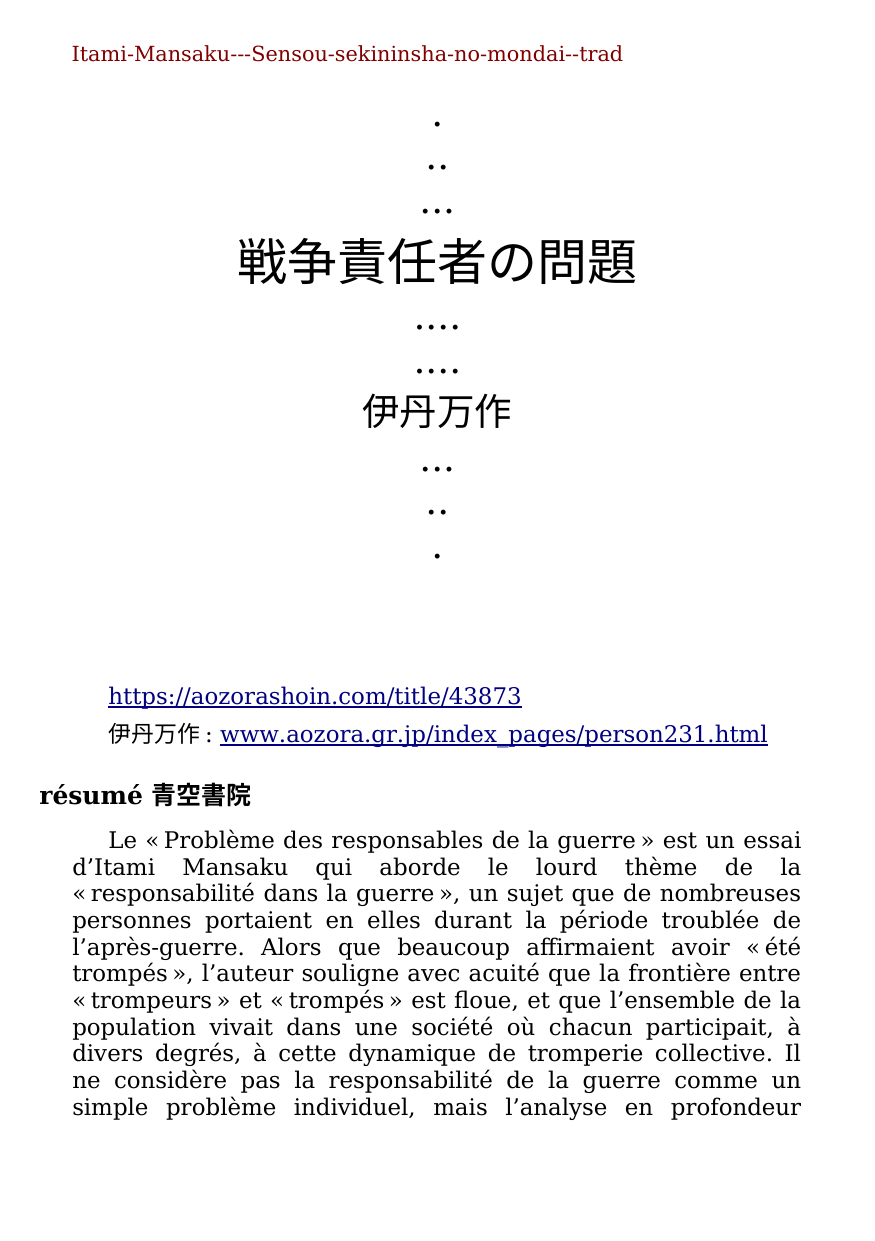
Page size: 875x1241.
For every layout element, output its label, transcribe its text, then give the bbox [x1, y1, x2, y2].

subtitle . .. ... 戦争責任者の問題 .... .... 伊丹万作 ... .. . [36, 91, 838, 567]
text 伊丹万作 : www.aozora.gr.jp/index_pages/person231.html [72, 716, 802, 749]
text Itami-Mansaku---Sensou-sekininsha-no-mondai--trad [71, 42, 803, 66]
text https://aozorashoin.com/title/43873 [72, 683, 802, 710]
text Le « Problème des responsables de la guerre » est un essai d’Itami Mansaku qui aborde le lourd thème de la « responsabilité dans la guerre », un sujet que de nombreuses personnes portaient en elles durant la période troublée de l’après-guerre. Alors que beaucoup affirmaient avoir « été trompés », l’auteur souligne avec acuité que la frontière entre « trompeurs » et « trompés » est floue, et que l’ensemble de la population vivait dans une société où chacun participait, à divers degrés, à cette dynamique de tromperie collective. Il ne considère pas la responsabilité de la guerre comme un simple problème individuel, mais l’analyse en profondeur [72, 827, 802, 1120]
subtitle résumé 青空書院 [36, 773, 838, 815]
